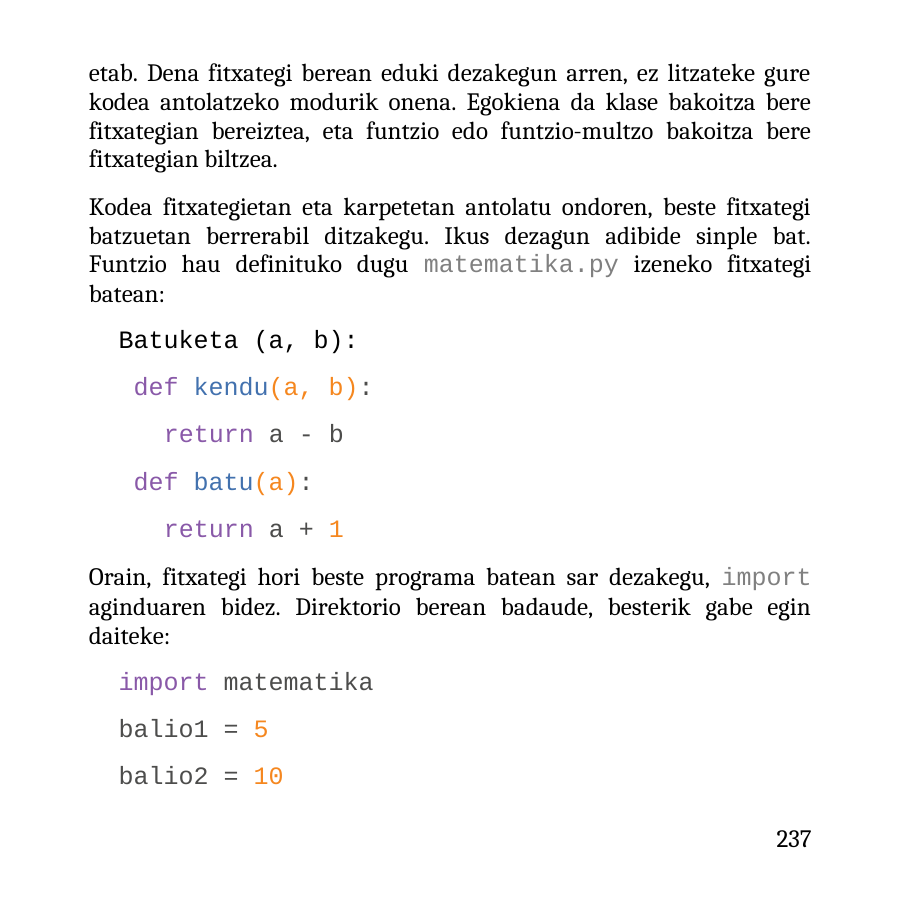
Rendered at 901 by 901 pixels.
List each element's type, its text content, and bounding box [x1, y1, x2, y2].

text return a - b [118, 422, 811, 450]
text return a + 1 [118, 516, 811, 544]
text Orain, fitxategi hori beste programa batean sar dezakegu, import aginduaren bidez. Direktorio berean badaude, besterik gabe egin daiteke: [89, 563, 811, 651]
text Kodea fitxategietan eta karpetetan antolatu ondoren, beste fitxategi batzuetan berrerabil ditzakegu. Ikus dezagun adibide sinple bat. Funtzio hau definituko dugu matematika.py izeneko fitxategi batean: [89, 193, 811, 309]
text def kendu(a, b): [118, 375, 811, 403]
text import matematika [118, 669, 811, 698]
text etab. Dena fitxategi berean eduki dezakegun arren, ez litzateke gure kodea antolatzeko modurik onena. Egokiena da klase bakoitza bere fitxategian bereiztea, eta funtzio edo funtzio-multzo bakoitza bere fitxategian biltzea. [89, 59, 811, 174]
text balio2 = 10 [118, 764, 811, 792]
text balio1 = 5 [118, 717, 811, 745]
text def batu(a): [118, 469, 811, 497]
text Batuketa (a, b): [118, 328, 811, 356]
